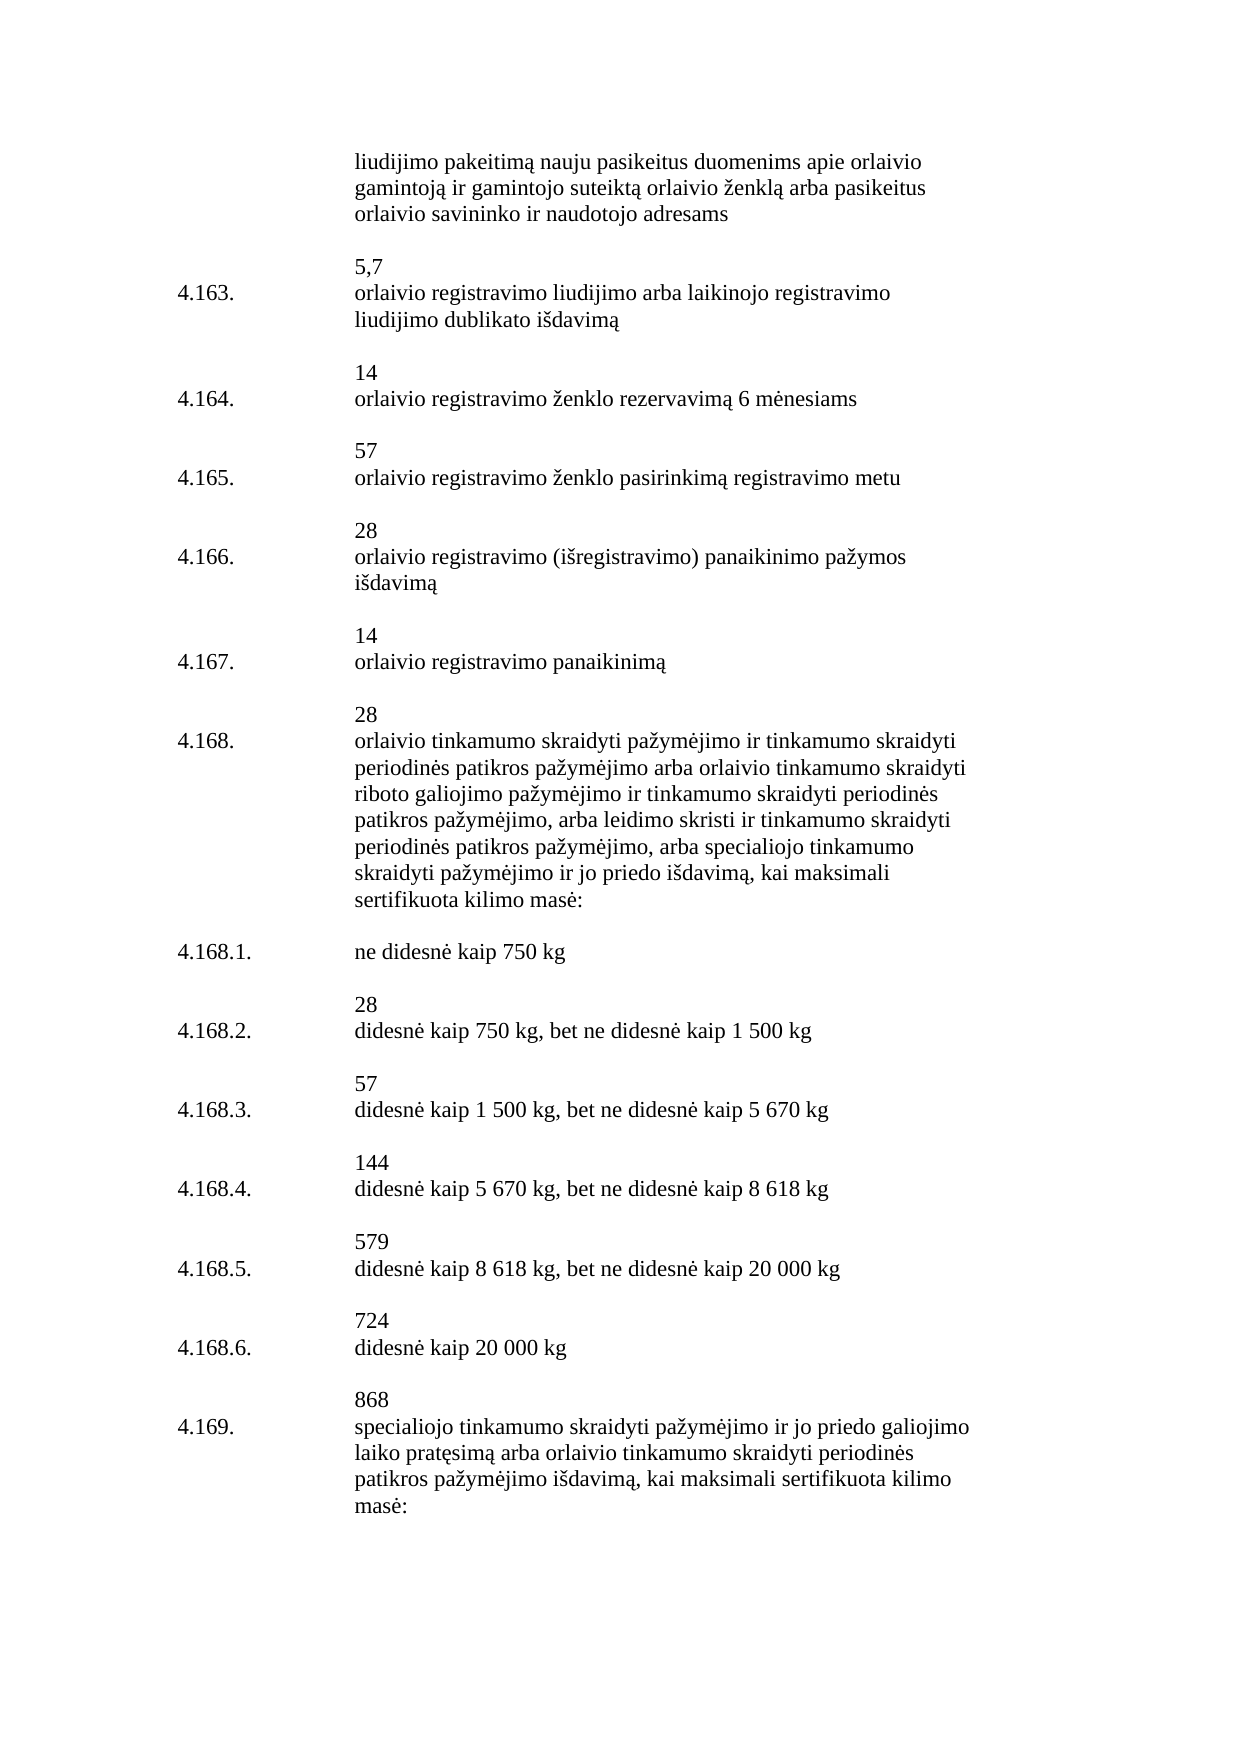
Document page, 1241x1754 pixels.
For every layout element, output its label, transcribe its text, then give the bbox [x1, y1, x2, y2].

text 4.168.3. didesnė kaip 1 500 kg, bet ne didesnė kaip 5 670 kg 144 [177, 1096, 975, 1176]
text 4.168. orlaivio tinkamumo skraidyti pažymėjimo ir tinkamumo skraidyti [177, 727, 975, 754]
text 4.168.2. didesnė kaip 750 kg, bet ne didesnė kaip 1 500 kg 57 [177, 1017, 975, 1096]
text gamintoją ir gamintojo suteiktą orlaivio ženklą arba pasikeitus [354, 174, 975, 200]
text periodinės patikros pažymėjimo, arba specialiojo tinkamumo [354, 833, 975, 859]
text 4.169. specialiojo tinkamumo skraidyti pažymėjimo ir jo priedo galiojimo [177, 1413, 975, 1439]
text 4.167. orlaivio registravimo panaikinimą 28 [177, 648, 975, 727]
text riboto galiojimo pažymėjimo ir tinkamumo skraidyti periodinės [354, 780, 975, 807]
text 4.163. orlaivio registravimo liudijimo arba laikinojo registravimo [177, 279, 975, 306]
text patikros pažymėjimo, arba leidimo skristi ir tinkamumo skraidyti [354, 807, 975, 833]
text masė: [354, 1492, 975, 1544]
text 4.168.1. ne didesnė kaip 750 kg 28 [177, 938, 975, 1017]
text laiko pratęsimą arba orlaivio tinkamumo skraidyti periodinės [354, 1439, 975, 1465]
text patikros pažymėjimo išdavimą, kai maksimali sertifikuota kilimo [354, 1465, 975, 1492]
text 4.165. orlaivio registravimo ženklo pasirinkimą registravimo metu 28 [177, 464, 975, 543]
text 4.168.6. didesnė kaip 20 000 kg 868 [177, 1334, 975, 1413]
text orlaivio savininko ir naudotojo adresams 5,7 [354, 200, 975, 279]
text sertifikuota kilimo masė: [354, 886, 975, 938]
text 4.164. orlaivio registravimo ženklo rezervavimą 6 mėnesiams 57 [177, 385, 975, 464]
text 4.168.5. didesnė kaip 8 618 kg, bet ne didesnė kaip 20 000 kg 724 [177, 1254, 975, 1334]
text periodinės patikros pažymėjimo arba orlaivio tinkamumo skraidyti [354, 754, 975, 780]
text liudijimo pakeitimą nauju pasikeitus duomenims apie orlaivio [354, 148, 975, 174]
text skraidyti pažymėjimo ir jo priedo išdavimą, kai maksimali [354, 859, 975, 886]
text išdavimą 14 [354, 569, 975, 648]
text 4.168.4. didesnė kaip 5 670 kg, bet ne didesnė kaip 8 618 kg 579 [177, 1176, 975, 1254]
text liudijimo dublikato išdavimą 14 [354, 306, 975, 385]
text 4.166. orlaivio registravimo (išregistravimo) panaikinimo pažymos [177, 543, 975, 569]
